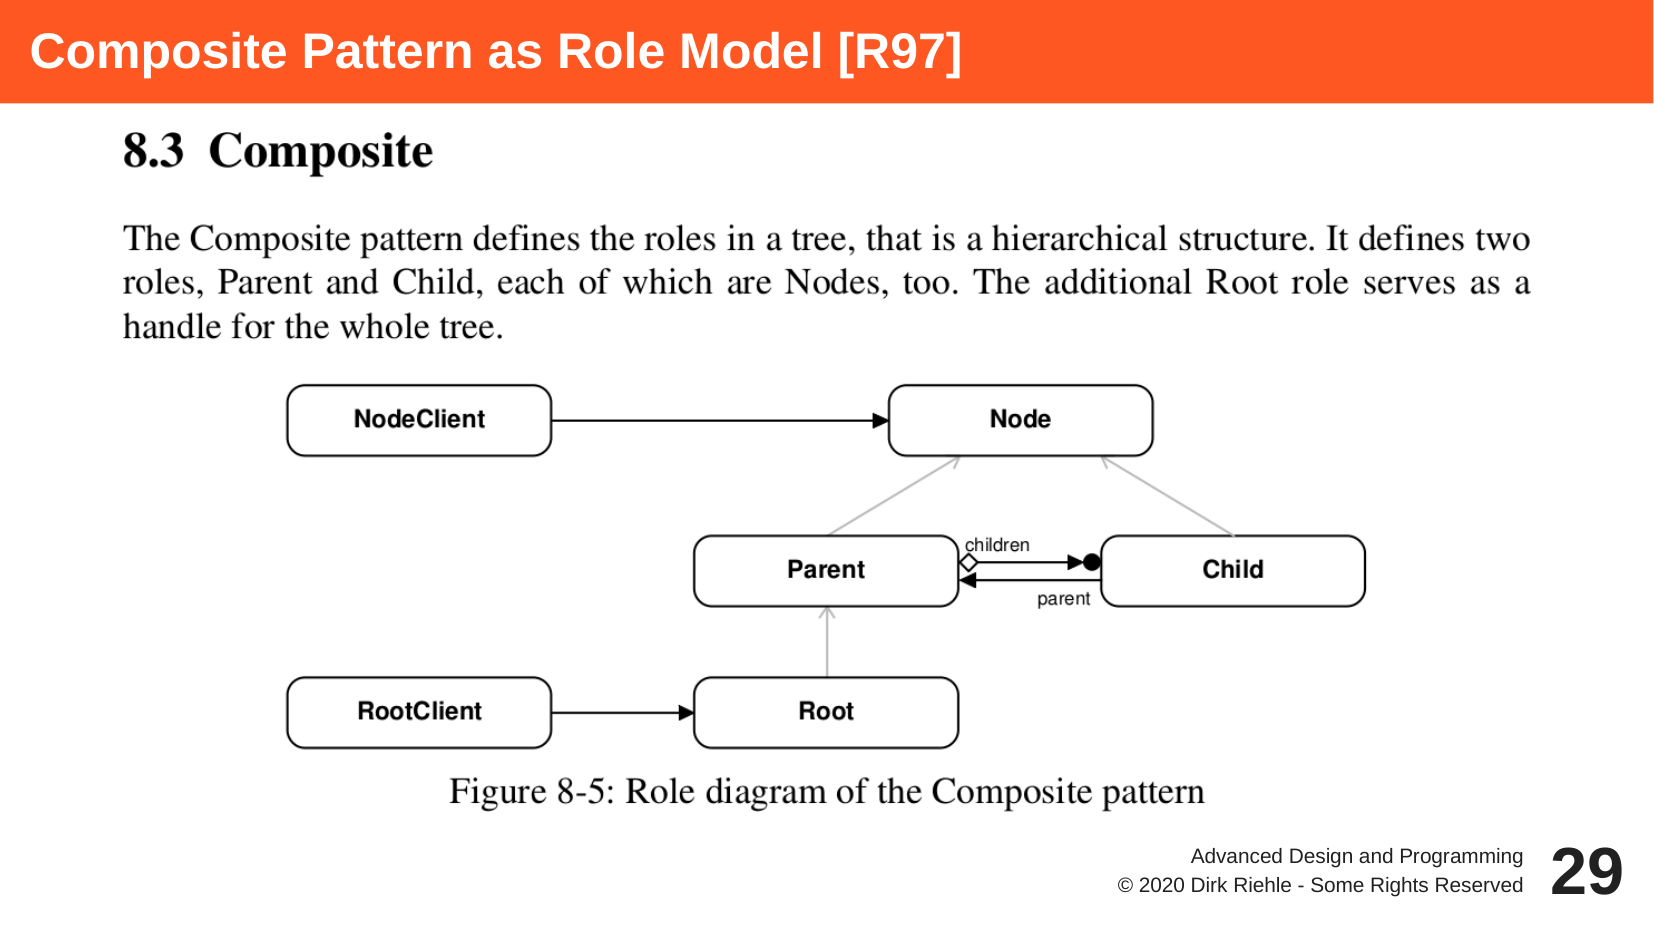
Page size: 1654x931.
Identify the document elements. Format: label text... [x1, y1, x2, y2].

picture [123, 132, 1531, 813]
title Composite Pattern as Role Model [R97] [0, 0, 1654, 104]
